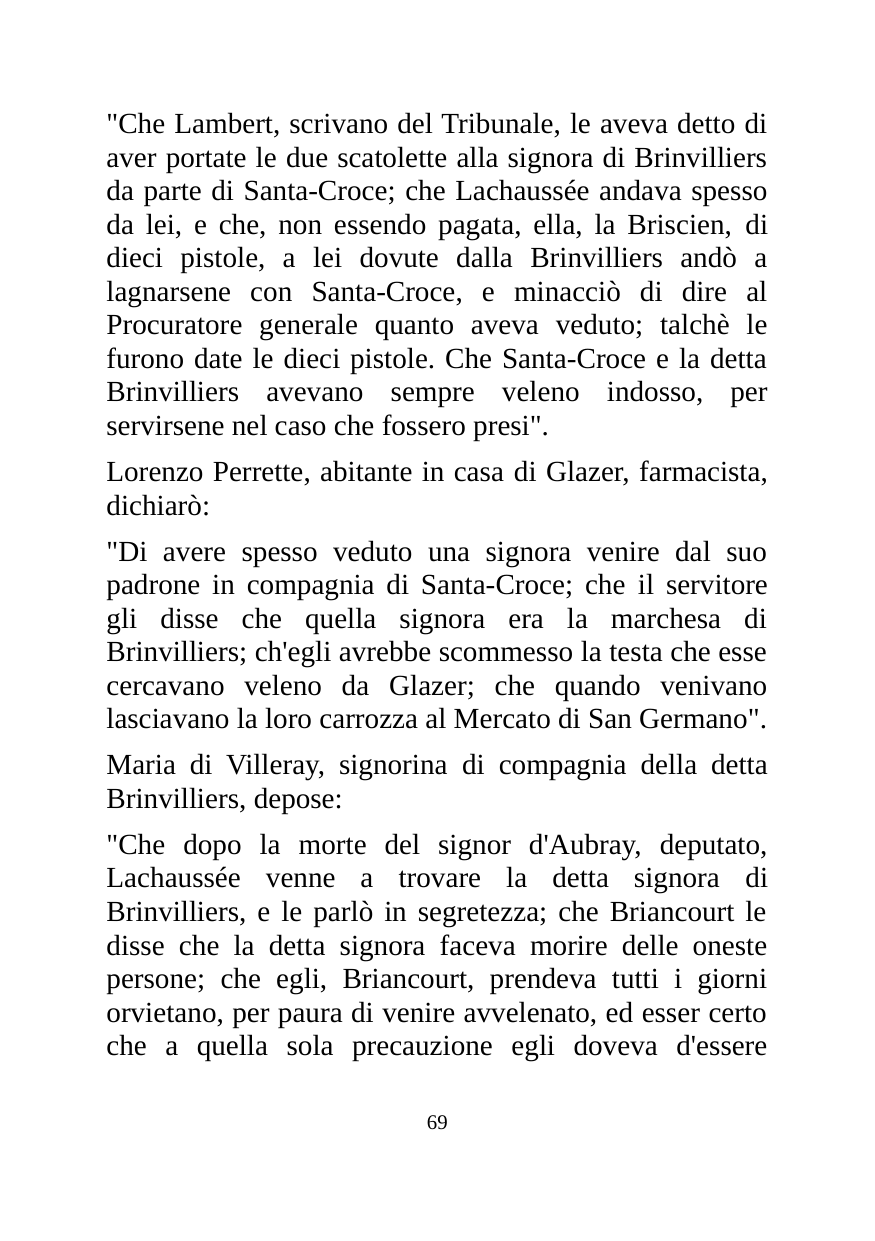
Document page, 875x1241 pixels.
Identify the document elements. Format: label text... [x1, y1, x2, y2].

text "Di avere spesso veduto una signora venire dal suo padrone in compagnia di Santa-Croce; che il servitore gli disse che quella signora era la marchesa di Brinvilliers; ch'egli avrebbe scommesso la testa che esse cercavano veleno da Glazer; che quando venivano lasciavano la loro carrozza al Mercato di San Germano". [106, 534, 768, 735]
text "Che Lambert, scrivano del Tribunale, le aveva detto di aver portate le due scatolette alla signora di Brinvilliers da parte di Santa-Croce; che Lachaussée andava spesso da lei, e che, non essendo pagata, ella, la Briscien, di dieci pistole, a lei dovute dalla Brinvilliers andò a lagnarsene con Santa-Croce, e minacciò di dire al Procuratore generale quanto aveva veduto; talchè le furono date le dieci pistole. Che Santa-Croce e la detta Brinvilliers avevano sempre veleno indosso, per servirsene nel caso che fossero presi". [106, 106, 768, 442]
text "Che dopo la morte del signor d'Aubray, deputato, Lachaussée venne a trovare la detta signora di Brinvilliers, e le parlò in segretezza; che Briancourt le disse che la detta signora faceva morire delle oneste persone; che egli, Briancourt, prendeva tutti i giorni orvietano, per paura di venire avvelenato, ed esser certo che a quella sola precauzione egli doveva d'essere [106, 827, 768, 1062]
text Maria di Villeray, signorina di compagnia della detta Brinvilliers, depose: [106, 747, 768, 814]
text Lorenzo Perrette, abitante in casa di Glazer, farmacista, dichiarò: [106, 454, 768, 521]
